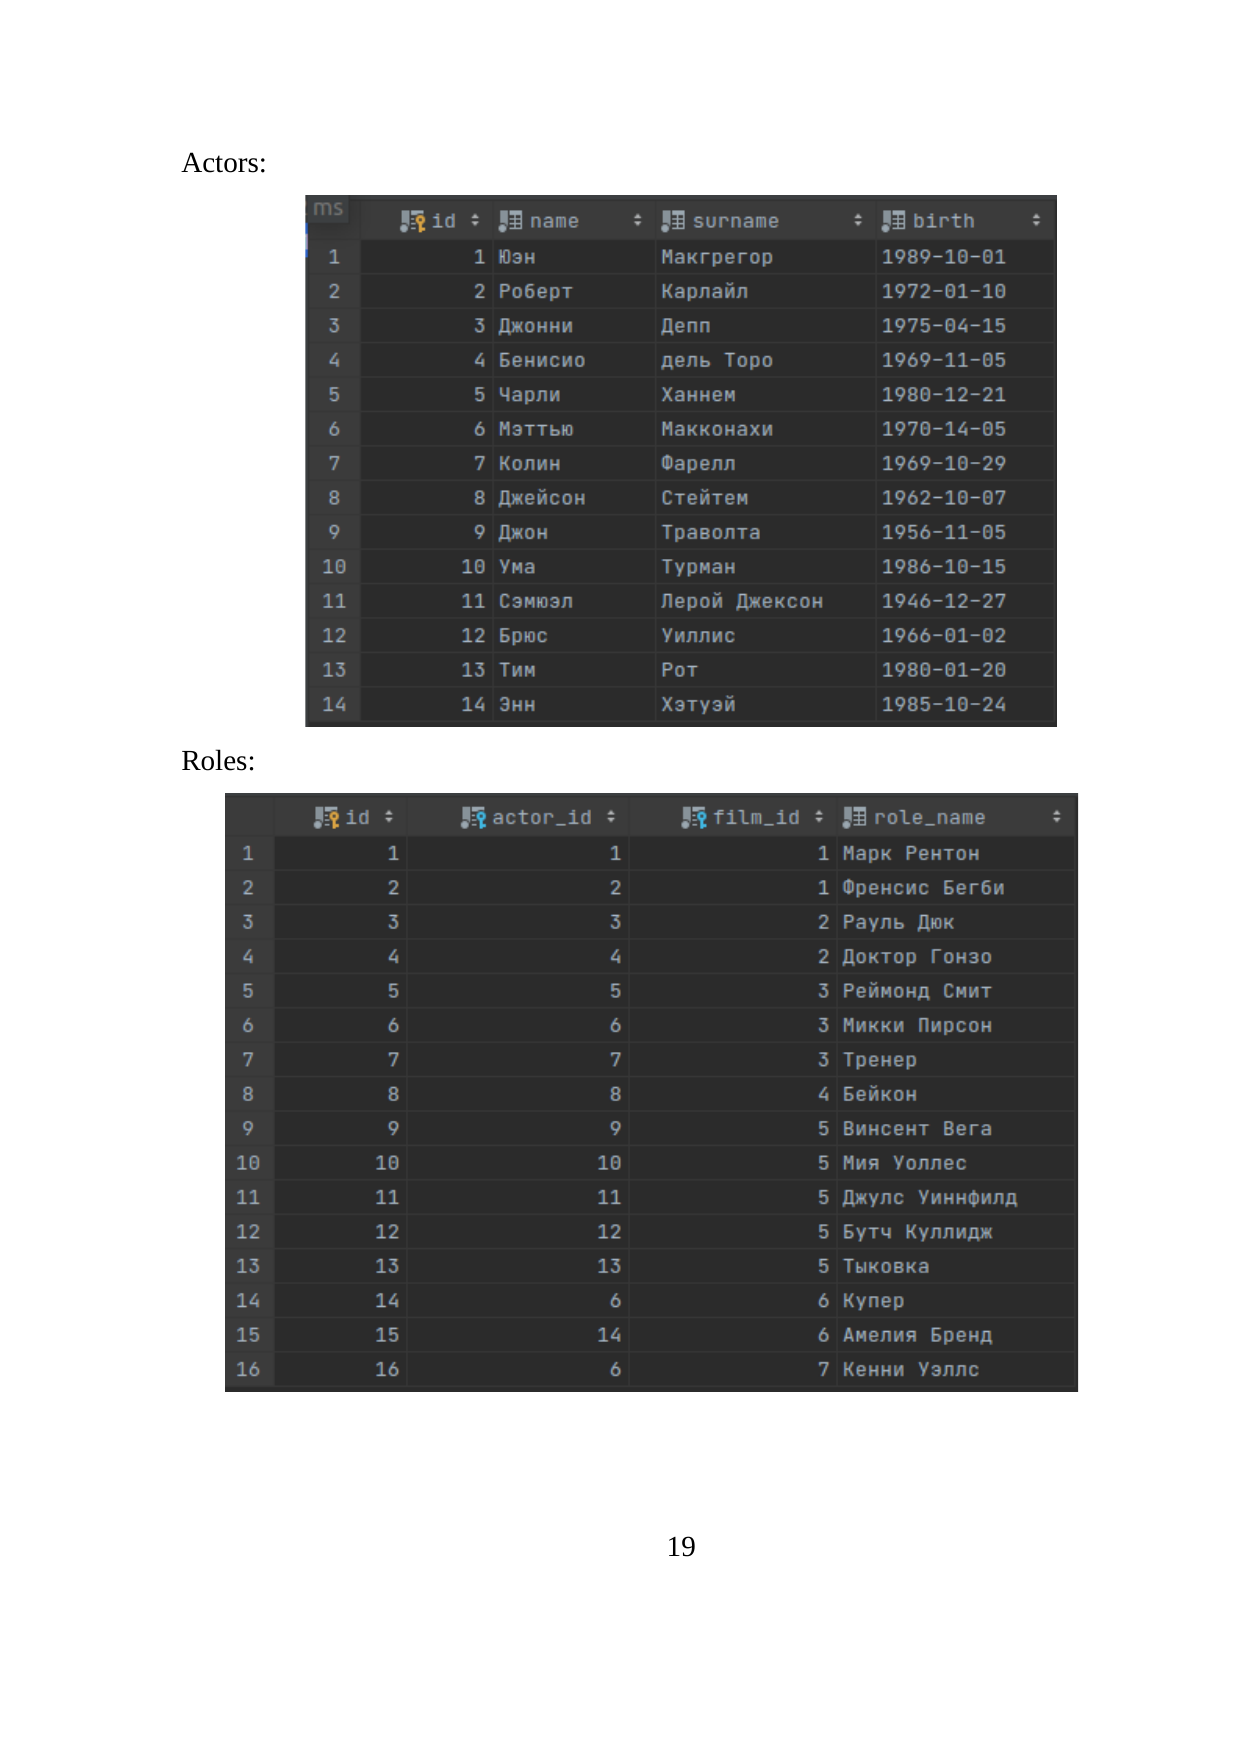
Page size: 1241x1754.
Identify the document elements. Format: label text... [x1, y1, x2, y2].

picture [225, 793, 1079, 1392]
text Actors: [122, 145, 1181, 178]
picture [305, 195, 1057, 727]
text Roles: [122, 743, 1181, 777]
